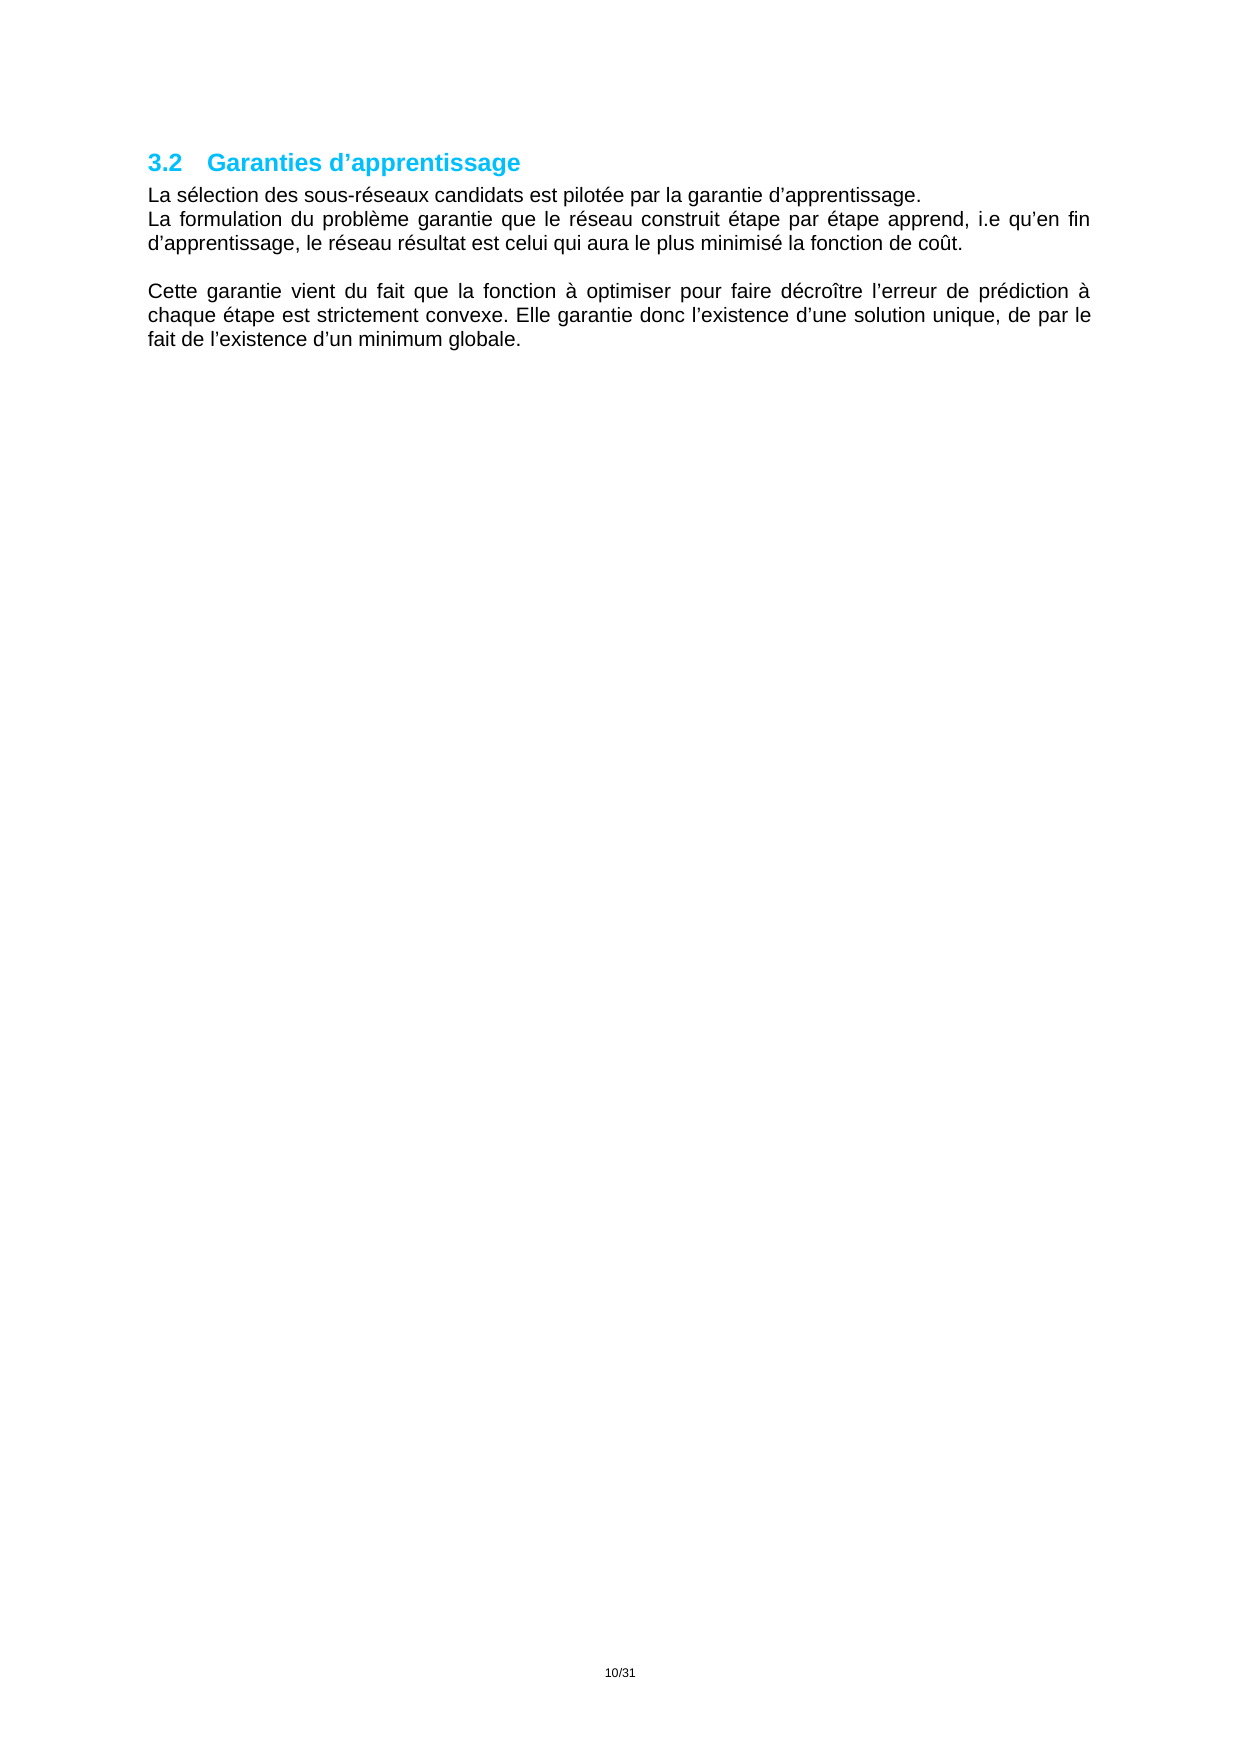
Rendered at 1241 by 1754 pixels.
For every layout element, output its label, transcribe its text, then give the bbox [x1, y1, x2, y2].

subtitle Garanties d’apprentissage [148, 148, 1092, 176]
text La sélection des sous-réseaux candidats est pilotée par la garantie d’apprentissage. [148, 183, 1092, 207]
text Cette garantie vient du fait que la fonction à optimiser pour faire décroître l’erreur de prédiction à chaque étape est strictement convexe. Elle garantie donc l’existence d’une solution unique, de par le fait de l’existence d’un minimum globale. [148, 278, 1092, 350]
text La formulation du problème garantie que le réseau construit étape par étape apprend, i.e qu’en fin d’apprentissage, le réseau résultat est celui qui aura le plus minimisé la fonction de coût. [148, 207, 1092, 254]
